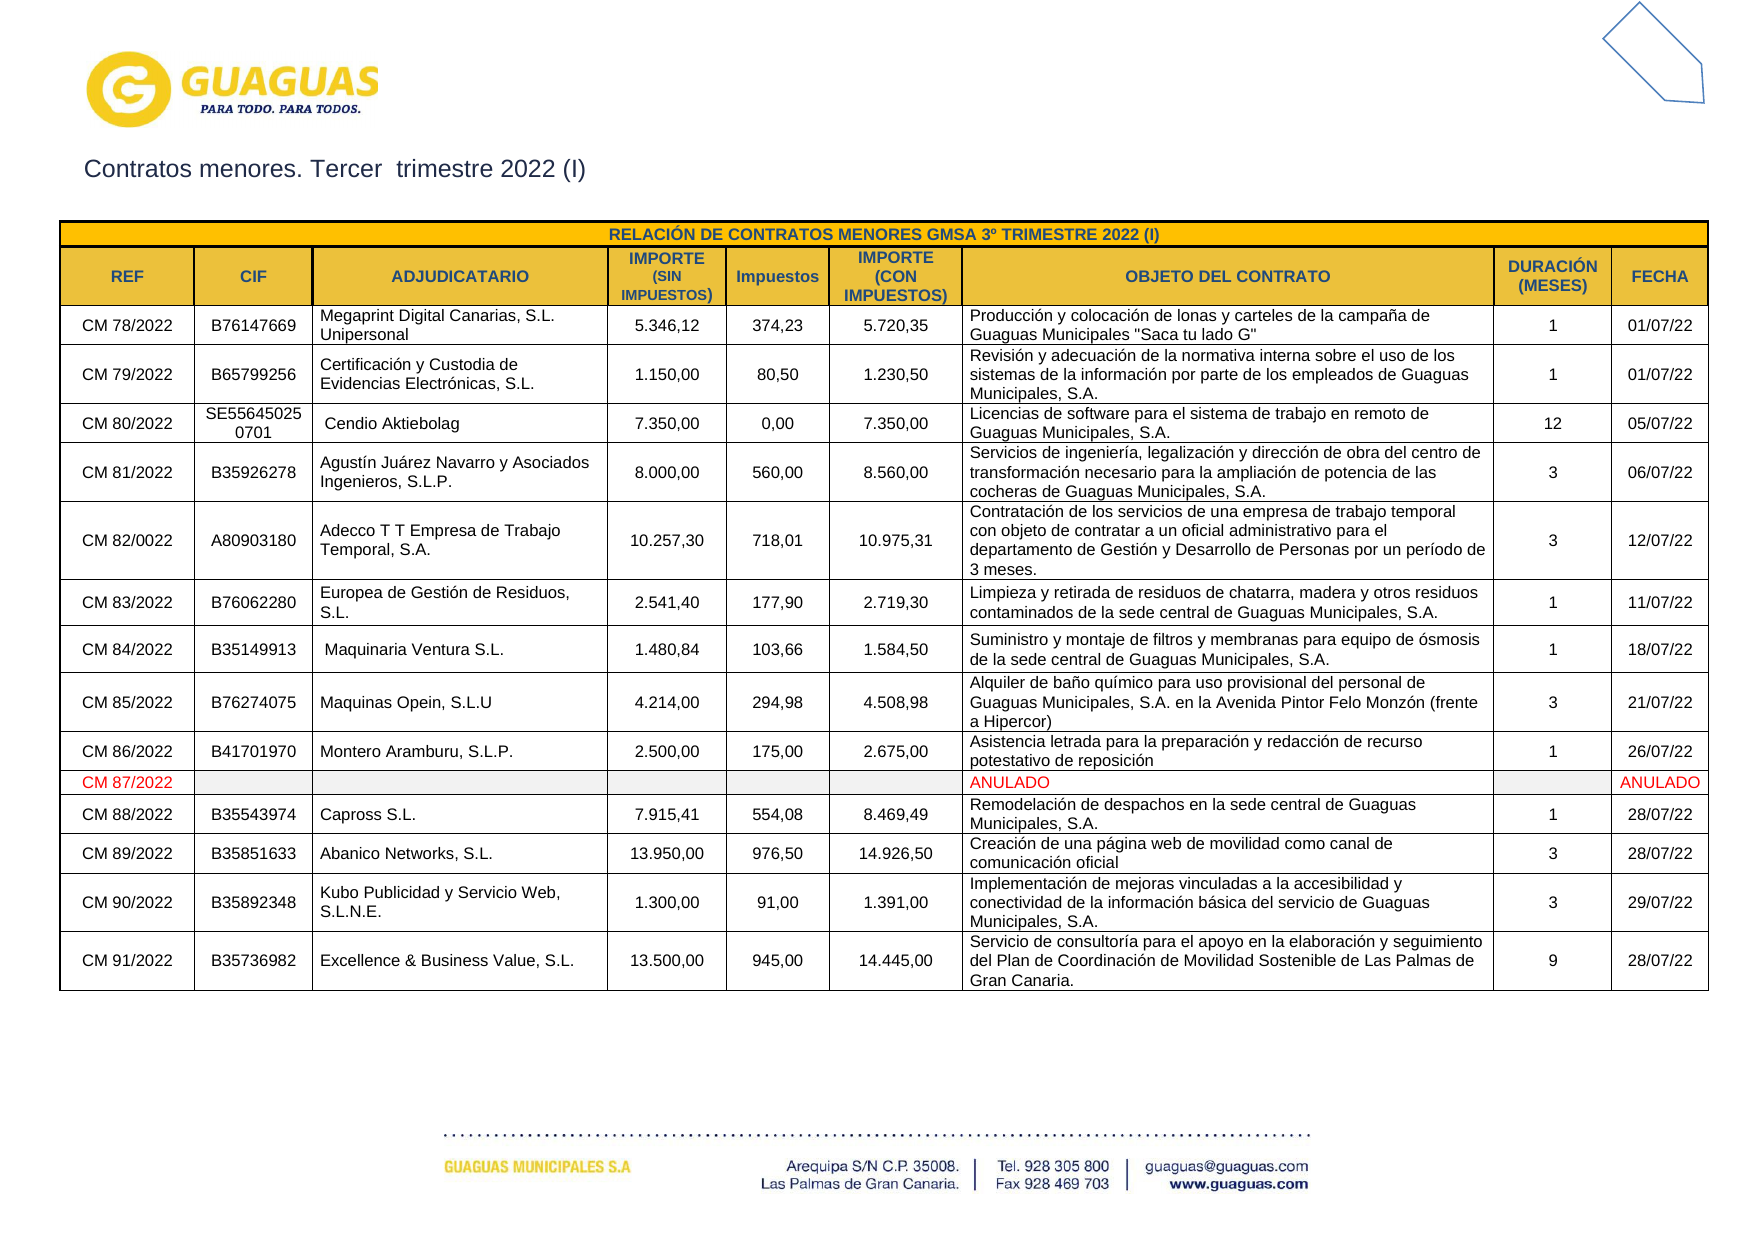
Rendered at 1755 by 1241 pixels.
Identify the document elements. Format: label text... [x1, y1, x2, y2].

table_cell Licencias de software para el sistema de trabajo en remoto de Guaguas Municipales, S.A. [963, 404, 1493, 442]
table_cell 18/07/22 [1612, 626, 1708, 672]
table_cell 26/07/22 [1612, 732, 1708, 770]
table_cell 28/07/22 [1612, 932, 1708, 989]
table_cell 8.000,00 [608, 443, 726, 501]
table_cell 14.926,50 [830, 834, 962, 872]
table_cell B76062280 [195, 580, 312, 625]
table_cell CM 87/2022 [61, 771, 194, 794]
table_cell [727, 771, 829, 794]
table_cell REF [61, 248, 193, 305]
table_cell Revisión y adecuación de la normativa interna sobre el uso de los sistemas de la información por parte de los empleados de Guaguas Municipales, S.A. [963, 345, 1493, 403]
table_header RELACIÓN DE CONTRATOS MENORES GMSA 3º TRIMESTRE 2022 (I) [61, 223, 1707, 245]
table_cell 1 [1494, 580, 1611, 625]
table_cell Europea de Gestión de Residuos, S.L. [313, 580, 607, 625]
table_cell B65799256 [195, 345, 312, 403]
table_cell Implementación de mejoras vinculadas a la accesibilidad y conectividad de la información básica del servicio de Guaguas Municipales, S.A. [963, 874, 1493, 931]
table_cell Contratación de los servicios de una empresa de trabajo temporal con objeto de contratar a un oficial administrativo para el departamento de Gestión y Desarrollo de Personas por un período de 3 meses. [963, 502, 1493, 578]
table_cell 7.350,00 [830, 404, 962, 442]
table_cell [830, 771, 962, 794]
table_cell 718,01 [727, 502, 829, 578]
table_cell 1 [1494, 626, 1611, 672]
table_cell 28/07/22 [1612, 795, 1708, 833]
table_cell 21/07/22 [1612, 673, 1708, 731]
table_cell 3 [1494, 834, 1611, 872]
table_cell Abanico Networks, S.L. [313, 834, 607, 872]
table_cell ADJUDICATARIO [314, 248, 607, 305]
table_cell [195, 771, 312, 794]
table_cell CIF [195, 248, 311, 305]
table_cell Impuestos [727, 248, 828, 305]
table_cell 374,23 [727, 306, 829, 344]
table_cell 2.541,40 [608, 580, 726, 625]
table_cell ANULADO [1612, 771, 1708, 794]
table_cell 976,50 [727, 834, 829, 872]
table_cell CM 79/2022 [61, 345, 194, 403]
table_cell Asistencia letrada para la preparación y redacción de recurso potestativo de reposición [963, 732, 1493, 770]
table_cell [608, 771, 726, 794]
table_cell 8.560,00 [830, 443, 962, 501]
table_cell CM 82/0022 [61, 502, 194, 578]
table_cell Capross S.L. [313, 795, 607, 833]
table_cell 01/07/22 [1612, 345, 1708, 403]
table_cell 12 [1494, 404, 1611, 442]
table_cell Agustín Juárez Navarro y Asociados Ingenieros, S.L.P. [313, 443, 607, 501]
table_cell CM 89/2022 [61, 834, 194, 872]
table_cell 01/07/22 [1612, 306, 1708, 344]
table_cell 1 [1494, 306, 1611, 344]
table_cell CM 80/2022 [61, 404, 194, 442]
table_cell 554,08 [727, 795, 829, 833]
table_cell 9 [1494, 932, 1611, 989]
table_cell 1 [1494, 732, 1611, 770]
table_cell 294,98 [727, 673, 829, 731]
table_cell 80,50 [727, 345, 829, 403]
table_cell IMPORTE (SIN IMPUESTOS) [609, 248, 725, 305]
table_cell Servicios de ingeniería, legalización y dirección de obra del centro de transformación necesario para la ampliación de potencia de las cocheras de Guaguas Municipales, S.A. [963, 443, 1493, 501]
table_cell 5.720,35 [830, 306, 962, 344]
table_cell 1.584,50 [830, 626, 962, 672]
table_cell CM 81/2022 [61, 443, 194, 501]
picture [86, 51, 378, 128]
table_cell Maquinas Opein, S.L.U [313, 673, 607, 731]
table_cell 103,66 [727, 626, 829, 672]
table_cell DURACIÓN (MESES) [1495, 248, 1611, 305]
table_cell Megaprint Digital Canarias, S.L. Unipersonal [313, 306, 607, 344]
table_cell 175,00 [727, 732, 829, 770]
table_cell Producción y colocación de lonas y carteles de la campaña de Guaguas Municipales "Saca tu lado G" [963, 306, 1493, 344]
table_cell 1.230,50 [830, 345, 962, 403]
table_cell B35892348 [195, 874, 312, 931]
table_cell 945,00 [727, 932, 829, 989]
table_cell CM 85/2022 [61, 673, 194, 731]
table_cell B35736982 [195, 932, 312, 989]
table_cell 7.915,41 [608, 795, 726, 833]
table_cell Adecco T T Empresa de Trabajo Temporal, S.A. [313, 502, 607, 578]
table_cell B41701970 [195, 732, 312, 770]
table_cell IMPORTE (CON IMPUESTOS) [830, 248, 961, 305]
table_cell 1.480,84 [608, 626, 726, 672]
table_cell 1 [1494, 345, 1611, 403]
table_cell Remodelación de despachos en la sede central de Guaguas Municipales, S.A. [963, 795, 1493, 833]
table_cell 8.469,49 [830, 795, 962, 833]
table_cell Suministro y montaje de filtros y membranas para equipo de ósmosis de la sede central de Guaguas Municipales, S.A. [963, 626, 1493, 672]
table_cell 14.445,00 [830, 932, 962, 989]
table_cell Creación de una página web de movilidad como canal de comunicación oficial [963, 834, 1493, 872]
table_cell Limpieza y retirada de residuos de chatarra, madera y otros residuos contaminados de la sede central de Guaguas Municipales, S.A. [963, 580, 1493, 625]
table_cell B35851633 [195, 834, 312, 872]
table_cell 4.214,00 [608, 673, 726, 731]
table_cell 06/07/22 [1612, 443, 1708, 501]
table_cell Maquinaria Ventura S.L. [313, 626, 607, 672]
table_cell 177,90 [727, 580, 829, 625]
table_cell Kubo Publicidad y Servicio Web, S.L.N.E. [313, 874, 607, 931]
table_cell CM 90/2022 [61, 874, 194, 931]
table_cell CM 78/2022 [61, 306, 194, 344]
table_cell B35926278 [195, 443, 312, 501]
table_cell Alquiler de baño químico para uso provisional del personal de Guaguas Municipales, S.A. en la Avenida Pintor Felo Monzón (frente a Hipercor) [963, 673, 1493, 731]
table_cell B76274075 [195, 673, 312, 731]
table_cell 3 [1494, 443, 1611, 501]
table_cell B35543974 [195, 795, 312, 833]
table_cell 1.300,00 [608, 874, 726, 931]
table_cell CM 86/2022 [61, 732, 194, 770]
table_cell 0,00 [727, 404, 829, 442]
table_cell 10.257,30 [608, 502, 726, 578]
table_cell 3 [1494, 673, 1611, 731]
table_cell 28/07/22 [1612, 834, 1708, 872]
table_cell 2.675,00 [830, 732, 962, 770]
table_cell 1 [1494, 795, 1611, 833]
table_cell 2.719,30 [830, 580, 962, 625]
table_cell 1.391,00 [830, 874, 962, 931]
table_cell OBJETO DEL CONTRATO [963, 248, 1493, 305]
table_cell ANULADO [963, 771, 1493, 794]
table_cell 10.975,31 [830, 502, 962, 578]
table_cell CM 83/2022 [61, 580, 194, 625]
table_cell Montero Aramburu, S.L.P. [313, 732, 607, 770]
table_cell A80903180 [195, 502, 312, 578]
text Contratos menores. Tercer trimestre 2022 (I) [84, 154, 1694, 183]
table_cell 13.950,00 [608, 834, 726, 872]
table_cell B35149913 [195, 626, 312, 672]
table_cell 3 [1494, 502, 1611, 578]
table_cell SE556450250701 [195, 404, 312, 442]
table_cell 91,00 [727, 874, 829, 931]
table_cell 11/07/22 [1612, 580, 1708, 625]
table_cell 2.500,00 [608, 732, 726, 770]
table_cell 05/07/22 [1612, 404, 1708, 442]
table_cell 3 [1494, 874, 1611, 931]
table_cell 29/07/22 [1612, 874, 1708, 931]
table_cell 1.150,00 [608, 345, 726, 403]
table_cell 5.346,12 [608, 306, 726, 344]
table_cell FECHA [1612, 248, 1707, 305]
table_cell CM 88/2022 [61, 795, 194, 833]
table_cell Certificación y Custodia de Evidencias Electrónicas, S.L. [313, 345, 607, 403]
picture [443, 1134, 1311, 1194]
table_cell 12/07/22 [1612, 502, 1708, 578]
table_cell Excellence & Business Value, S.L. [313, 932, 607, 989]
table_cell 4.508,98 [830, 673, 962, 731]
table_cell Servicio de consultoría para el apoyo en la elaboración y seguimiento del Plan de Coordinación de Movilidad Sostenible de Las Palmas de Gran Canaria. [963, 932, 1493, 989]
table_cell CM 91/2022 [61, 932, 194, 989]
table_cell 7.350,00 [608, 404, 726, 442]
table_cell [313, 771, 607, 794]
table_cell B76147669 [195, 306, 312, 344]
table_cell 13.500,00 [608, 932, 726, 989]
table_cell [1494, 771, 1611, 794]
table_cell 560,00 [727, 443, 829, 501]
table_cell Cendio Aktiebolag [313, 404, 607, 442]
table_cell CM 84/2022 [61, 626, 194, 672]
